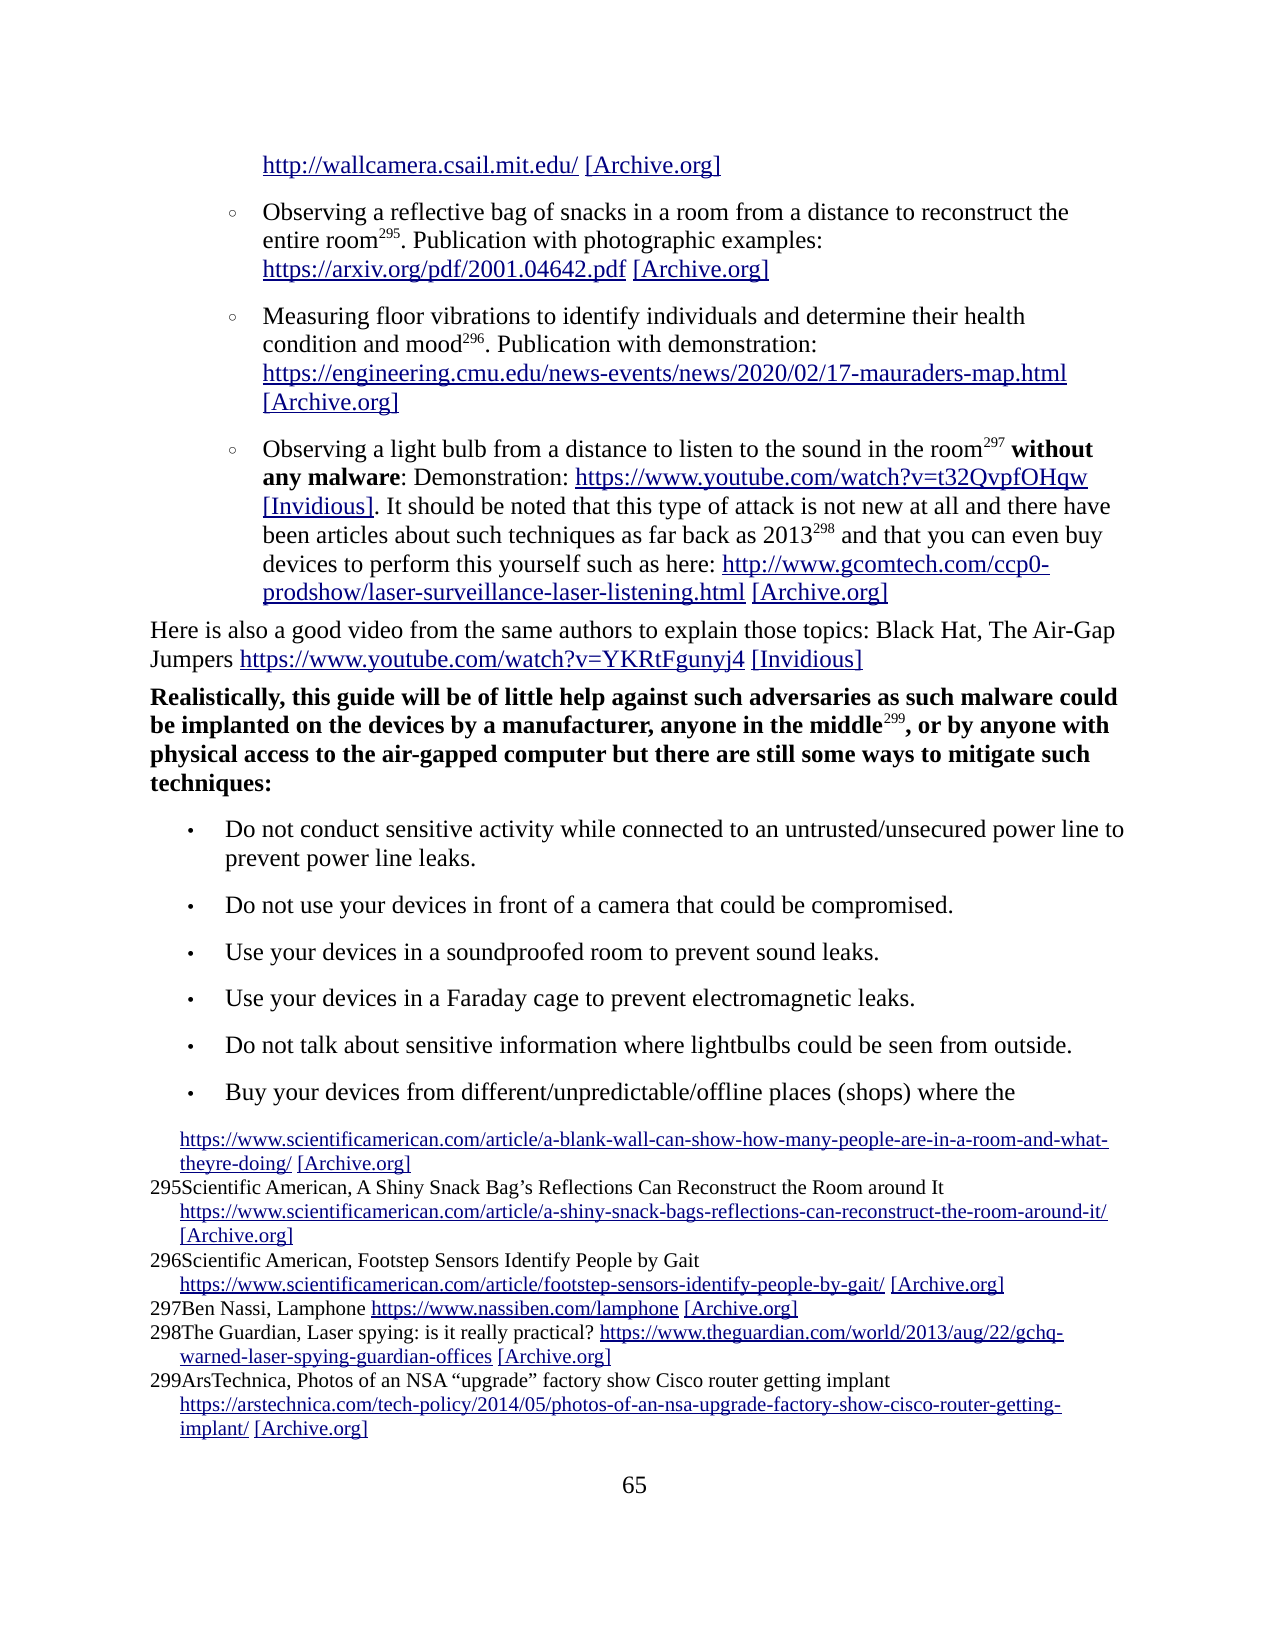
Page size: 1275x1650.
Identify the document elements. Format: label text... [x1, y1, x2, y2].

list Ben Nassi, Lamphone https://www.nassiben.com/lamphone [Archive.org] [150, 1296, 1125, 1320]
text ArsTechnica, Photos of an NSA “upgrade” factory show Cisco router getting implant https://arstechnica.com/tech-policy/2014/05/photos-of-an-nsa-upgrade-factory-show-cisco-router-getting-implant/ [Archive.org] [150, 1368, 1125, 1440]
list Observing a reflective bag of snacks in a room from a distance to reconstruct the entire room. Publication with photographic examples: https://arxiv.org/pdf/2001.04642.pdf [Archive.org] [225, 197, 1125, 283]
list Measuring floor vibrations to identify individuals and determine their health condition and mood. Publication with demonstration: https://engineering.cmu.edu/news-events/news/2020/02/17-mauraders-map.html [Archive.org] [225, 301, 1125, 416]
list http://wallcamera.csail.mit.edu/ [Archive.org] [225, 150, 1125, 179]
list Do not use your devices in front of a camera that could be compromised. [187, 890, 1125, 919]
list Scientific American, A Shiny Snack Bag’s Reflections Can Reconstruct the Room around It https://www.scientificamerican.com/article/a-shiny-snack-bags-reflections-can-reconstruct-the-room-around-it/ [Archive.org] [150, 1175, 1125, 1247]
list The Guardian, Laser spying: is it really practical? https://www.theguardian.com/world/2013/aug/22/gchq-warned-laser-spying-guardian-offices [Archive.org] [150, 1320, 1125, 1368]
text Here is also a good video from the same authors to explain those topics: Black Hat, The Air-Gap Jumpers https://www.youtube.com/watch?v=YKRtFgunyj4 [Invidious] [150, 615, 1125, 673]
text Realistically, this guide will be of little help against such adversaries as such malware could be implanted on the devices by a manufacturer, anyone in the middle, or by anyone with physical access to the air-gapped computer but there are still some ways to mitigate such techniques: [150, 682, 1125, 797]
list Buy your devices from different/unpredictable/offline places (shops) where the [187, 1077, 1125, 1105]
list Use your devices in a soundproofed room to prevent sound leaks. [187, 937, 1125, 965]
list Do not talk about sensitive information where lightbulbs could be seen from outside. [187, 1030, 1125, 1059]
list Do not conduct sensitive activity while connected to an untrusted/unsecured power line to prevent power line leaks. [187, 814, 1125, 872]
list https://www.scientificamerican.com/article/a-blank-wall-can-show-how-many-people-are-in-a-room-and-what-theyre-doing/ [Archive.org] [150, 1127, 1125, 1175]
list Scientific American, Footstep Sensors Identify People by Gait https://www.scientificamerican.com/article/footstep-sensors-identify-people-by-gait/ [Archive.org] [150, 1247, 1125, 1296]
list Observing a light bulb from a distance to listen to the sound in the room without any malware: Demonstration: https://www.youtube.com/watch?v=t32QvpfOHqw [Invidious]. It should be noted that this type of attack is not new at all and there have been articles about such techniques as far back as 2013 and that you can even buy devices to perform this yourself such as here: http://www.gcomtech.com/ccp0-prodshow/laser-surveillance-laser-listening.html [Archive.org] [225, 434, 1125, 606]
list Use your devices in a Faraday cage to prevent electromagnetic leaks. [187, 983, 1125, 1012]
